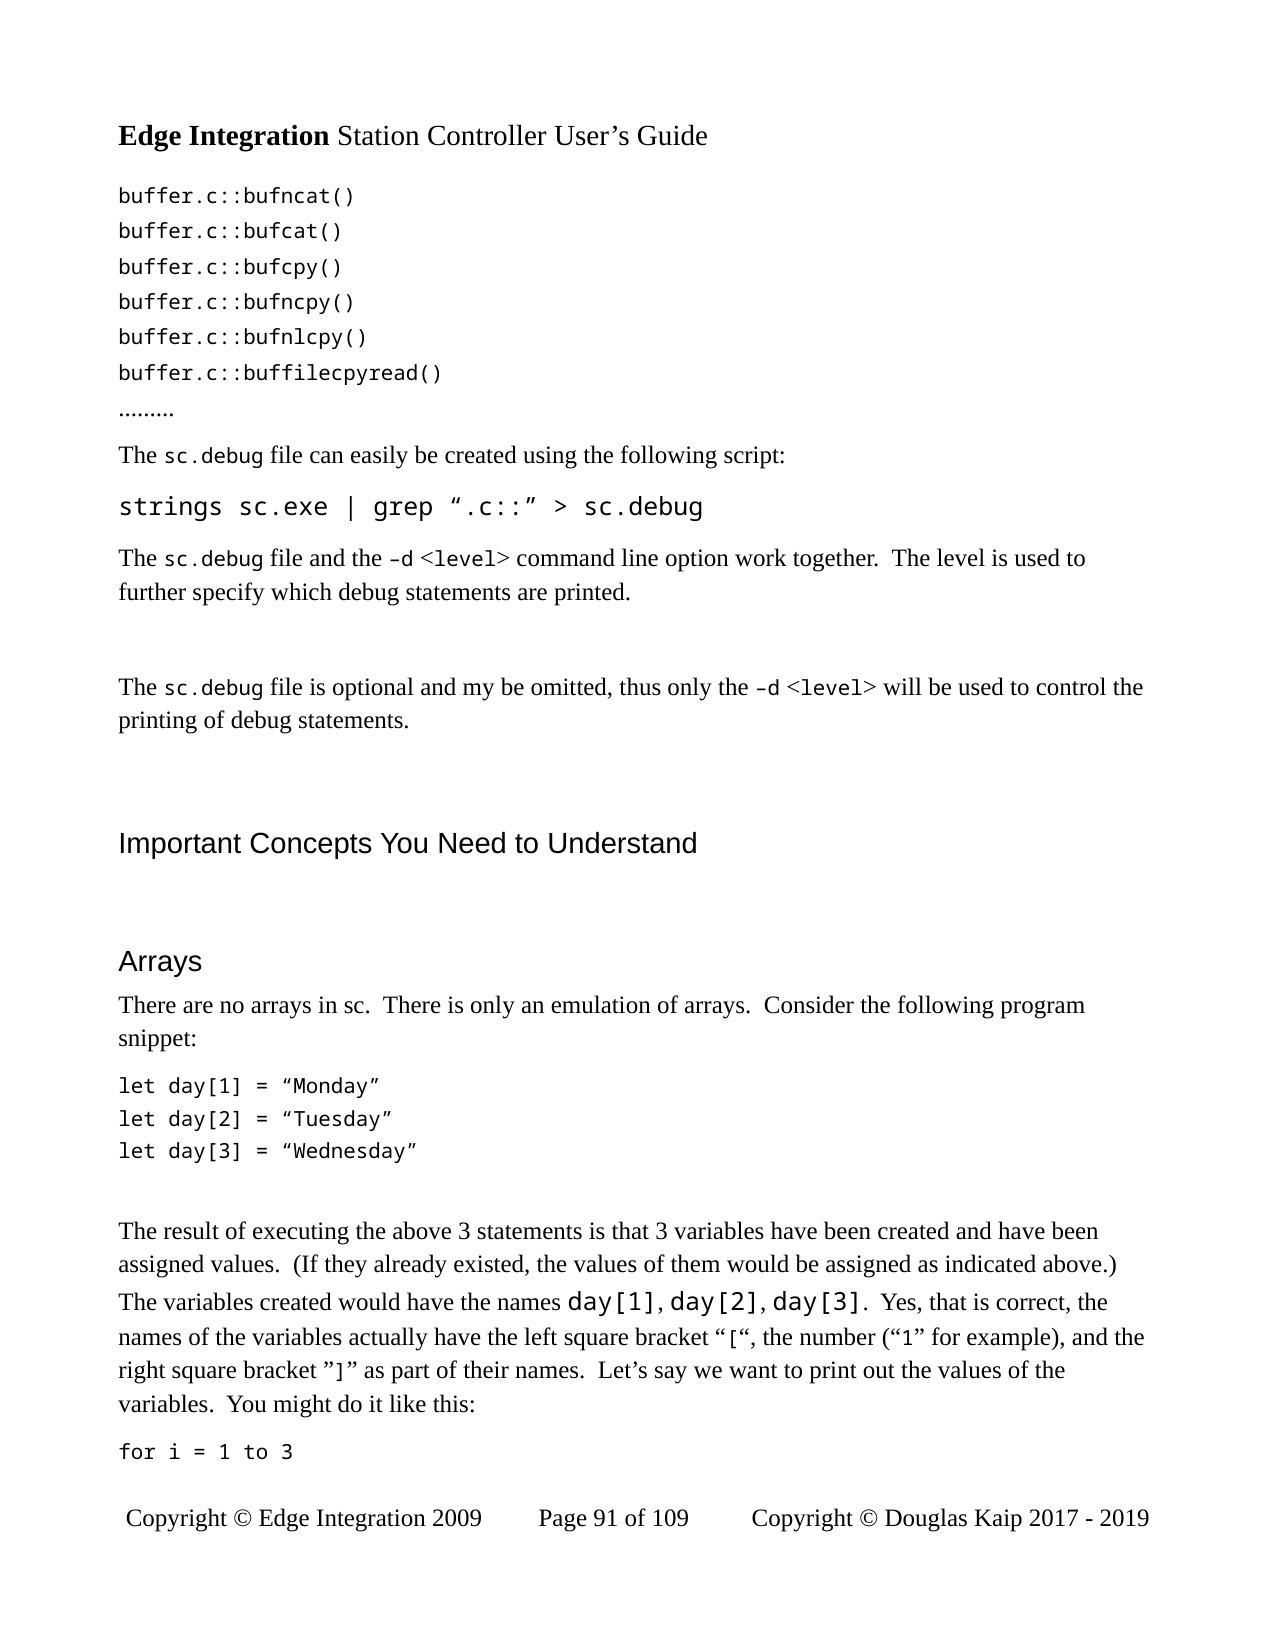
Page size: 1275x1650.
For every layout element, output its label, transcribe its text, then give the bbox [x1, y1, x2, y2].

text buffer.c::buffilecpyread() [118, 358, 1157, 386]
text buffer.c::bufnlcpy() [118, 322, 1157, 351]
text There are no arrays in sc. There is only an emulation of arrays. Consider the following program snippet: [118, 990, 1157, 1052]
text The sc.debug file can easily be created using the following script: [118, 441, 1157, 470]
text buffer.c::bufncat() [118, 181, 1157, 209]
subtitle Arrays [118, 944, 1157, 978]
text The sc.debug file and the –d <level> command line option work together. The level is used to further specify which debug statements are printed. [118, 543, 1157, 605]
text let day[1] = “Monday” [118, 1071, 1157, 1099]
text let day[2] = “Tuesday” [118, 1104, 1157, 1132]
text The sc.debug file is optional and my be omitted, thus only the –d <level> will be used to control the printing of debug statements. [118, 672, 1157, 734]
subtitle Important Concepts You Need to Understand [118, 826, 1157, 859]
text let day[3] = “Wednesday” [118, 1136, 1157, 1165]
text strings sc.exe | grep “.c::” > sc.debug [118, 489, 1157, 523]
text buffer.c::bufncpy() [118, 287, 1157, 316]
text for i = 1 to 3 [118, 1437, 1157, 1465]
text The result of executing the above 3 statements is that 3 variables have been created and have been assigned values. (If they already existed, the values of them would be assigned as indicated above.) The variables created would have the names day[1], day[2], day[3]. Yes, that is correct, the names of the variables actually have the left square bracket “[“, the number (“1” for example), and the right square bracket ”]” as part of their names. Let’s say we want to print out the values of the variables. You might do it like this: [118, 1216, 1157, 1418]
text ......... [118, 393, 1157, 422]
text buffer.c::bufcpy() [118, 252, 1157, 280]
text buffer.c::bufcat() [118, 216, 1157, 245]
